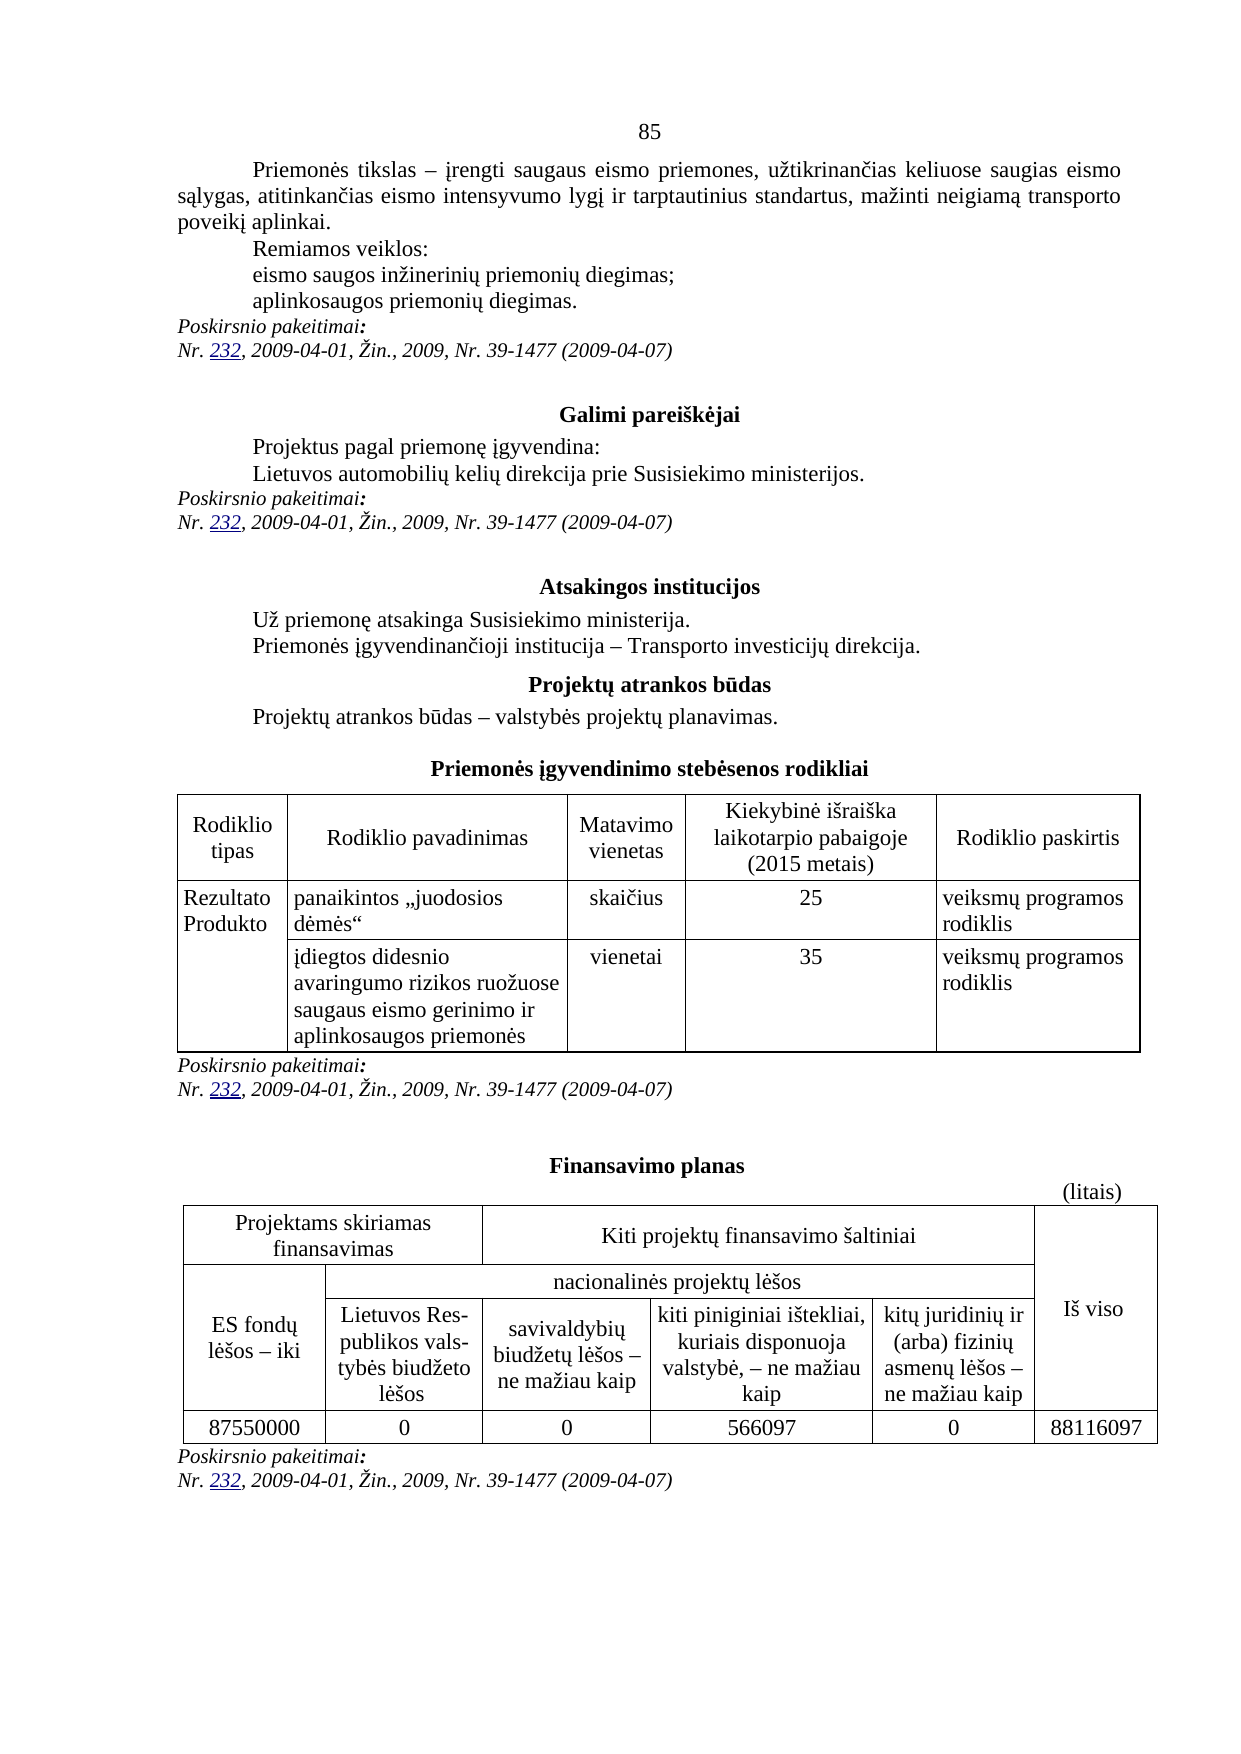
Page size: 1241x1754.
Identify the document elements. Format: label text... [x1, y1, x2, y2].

table_header Rodiklio pavadinimas [288, 795, 567, 879]
text Finansavimo planas [177, 1152, 1122, 1178]
subtitle Poskirsnio pakeitimai: [177, 1444, 1122, 1468]
table_cell kiti piniginiai ištekliai, kuriais disponuoja valstybė, – ne mažiau kaip [651, 1299, 872, 1410]
table_header Matavimo vienetas [568, 795, 685, 879]
table_header Kiti projektų finansavimo šaltiniai [483, 1206, 1034, 1264]
table_cell 25 [686, 881, 936, 939]
table_cell 87550000 [184, 1411, 325, 1443]
subtitle Poskirsnio pakeitimai: [177, 1053, 1122, 1077]
table_cell savivaldybių biudžetų lėšos – ne mažiau kaip [483, 1299, 650, 1410]
table_cell 0 [326, 1411, 482, 1443]
table_cell ES fondų lėšos – iki [184, 1265, 325, 1410]
text aplinkosaugos priemonių diegimas. [177, 287, 1122, 314]
table_cell Lietuvos Res­publikos vals­tybės biudžeto lėšos [326, 1299, 482, 1410]
table_cell 566097 [651, 1411, 872, 1443]
text eismo saugos inžinerinių priemonių diegimas; [177, 261, 1122, 287]
subtitle Poskirsnio pakeitimai: [177, 314, 1122, 338]
table_cell įdiegtos didesnio avaringumo rizikos ruožuose saugaus eismo gerinimo ir aplinkosaugos priemonės [288, 940, 567, 1051]
text Nr. 232, 2009-04-01, Žin., 2009, Nr. 39-1477 (2009-04-07) [177, 510, 1122, 534]
table_cell vienetai [568, 940, 685, 1051]
table_cell 88116097 [1035, 1411, 1157, 1443]
text Galimi pareiškėjai [177, 401, 1122, 427]
text Už priemonę atsakinga Susisiekimo ministerija. [177, 606, 1122, 632]
text Lietuvos automobilių kelių direkcija prie Susisiekimo ministerijos. [177, 460, 1122, 486]
table_cell kitų juridinių ir (arba) fizinių asmenų lėšos – ne mažiau kaip [873, 1299, 1034, 1410]
table_cell 0 [873, 1411, 1034, 1443]
text Priemonės tikslas – įrengti saugaus eismo priemones, užtikrinančias keliuose saugias eismo sąlygas, atitinkančias eismo intensyvumo lygį ir tarptautinius standartus, mažinti neigiamą transporto poveikį aplinkai. [177, 156, 1122, 235]
table_header Rodiklio tipas [178, 795, 287, 879]
text Projektų atrankos būdas [177, 671, 1122, 697]
table_cell panaikintos „juodosios dėmės“ [288, 881, 567, 939]
table_cell 0 [483, 1411, 650, 1443]
text Atsakingos institucijos [177, 573, 1122, 599]
table_cell Rezultato Produkto [178, 881, 287, 1051]
text Remiamos veiklos: [177, 235, 1122, 261]
table_cell nacionalinės projektų lėšos [326, 1265, 1034, 1297]
text Nr. 232, 2009-04-01, Žin., 2009, Nr. 39-1477 (2009-04-07) [177, 1077, 1122, 1101]
table_cell 35 [686, 940, 936, 1051]
text Projektus pagal priemonę įgyvendina: [177, 433, 1122, 460]
table_header Kiekybinė išraiška laikotarpio pabaigoje (2015 metais) [686, 795, 936, 879]
text Priemonės įgyvendinančioji institucija – Transporto investicijų direkcija. [177, 632, 1122, 658]
table_header Rodiklio paskirtis [937, 795, 1139, 879]
text Nr. 232, 2009-04-01, Žin., 2009, Nr. 39-1477 (2009-04-07) [177, 338, 1122, 362]
text Projektų atrankos būdas – valstybės projektų planavimas. [177, 703, 1122, 730]
table_cell veiksmų programos rodiklis [937, 940, 1139, 1051]
table_header Projektams skiriamas finansavimas [184, 1206, 482, 1264]
text Priemonės įgyvendinimo stebėsenos rodikliai [177, 755, 1122, 781]
table_cell skaičius [568, 881, 685, 939]
table_cell veiksmų programos rodiklis [937, 881, 1139, 939]
table_header Iš viso [1035, 1206, 1157, 1410]
subtitle Poskirsnio pakeitimai: [177, 486, 1122, 510]
text (litais) [177, 1178, 1122, 1205]
text Nr. 232, 2009-04-01, Žin., 2009, Nr. 39-1477 (2009-04-07) [177, 1468, 1122, 1492]
